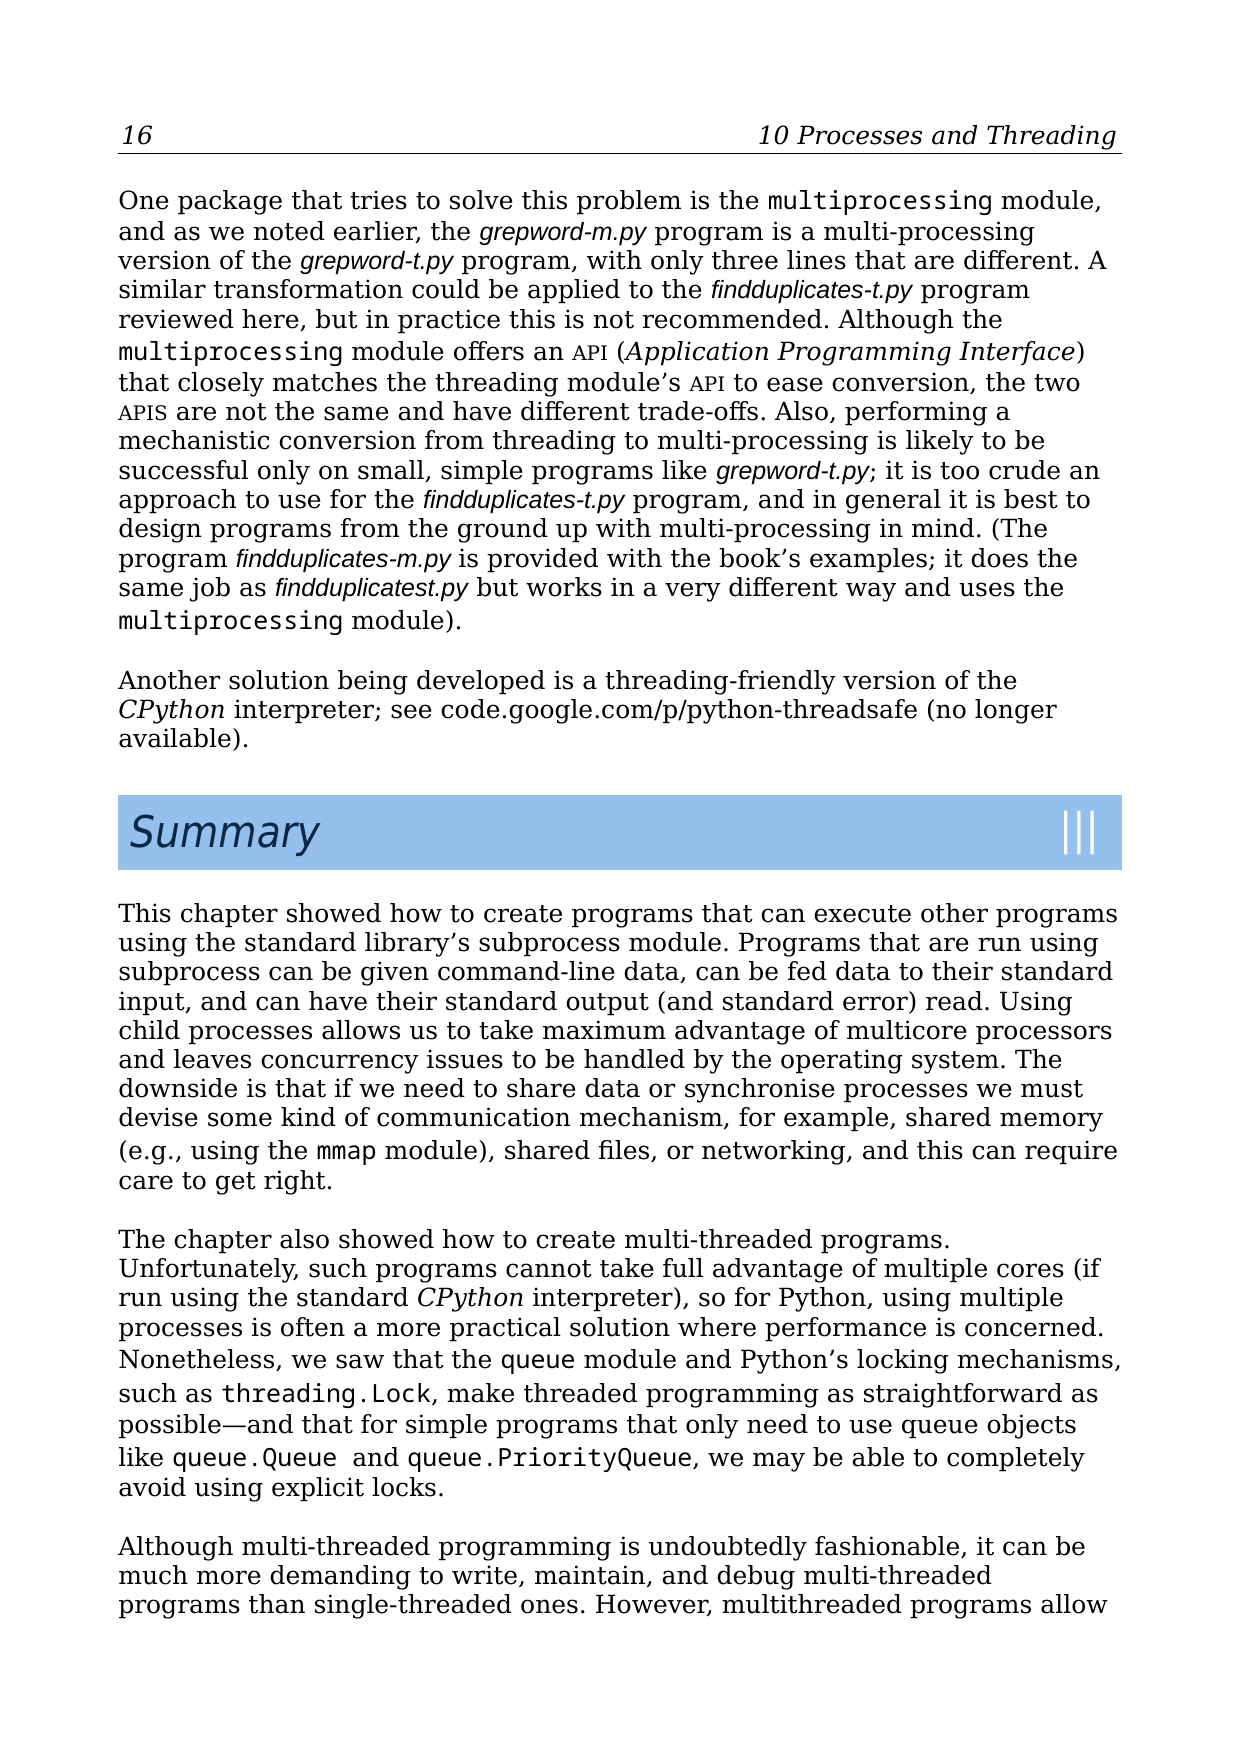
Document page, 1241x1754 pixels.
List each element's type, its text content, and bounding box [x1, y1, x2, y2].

text ||| [1039, 804, 1098, 855]
text This chapter showed how to create programs that can execute other programs using the standard library’s subprocess module. Programs that are run using subprocess can be given command-line data, can be fed data to their standard input, and can have their standard output (and standard error) read. Using child processes allows us to take maximum advantage of multicore processors and leaves concurrency issues to be handled by the operating system. The downside is that if we need to share data or synchronise processes we must devise some kind of communication mechanism, for example, shared memory (e.g., using the mmap module), shared files, or networking, and this can require care to get right. [118, 899, 1122, 1196]
text The chapter also showed how to create multi-threaded programs. Unfortunately, such programs cannot take full advantage of multiple cores (if run using the standard CPython interpreter), so for Python, using multiple processes is often a more practical solution where performance is concerned. Nonetheless, we saw that the queue module and Python’s locking mechanisms, such as threading.Lock, make threaded programming as straightforward as possible—and that for simple programs that only need to use queue objects like queue.Queue and queue.PriorityQueue, we may be able to completely avoid using explicit locks. [118, 1225, 1122, 1502]
text Although multi-threaded programming is undoubtedly fashionable, it can be much more demanding to write, maintain, and debug multi-threaded programs than single-threaded ones. However, multithreaded programs allow [118, 1532, 1122, 1619]
text One package that tries to solve this problem is the multiprocessing module, and as we noted earlier, the grepword-m.py program is a multi-processing version of the grepword-t.py program, with only three lines that are different. A similar transformation could be applied to the findduplicates-t.py program reviewed here, but in practice this is not recommended. Although the multiprocessing module offers an api (Application Programming Interface) that closely matches the threading module’s api to ease conversion, the two apis are not the same and have different trade-offs. Also, performing a mechanistic conversion from threading to multi-processing is likely to be successful only on small, simple programs like grepword-t.py; it is too crude an approach to use for the findduplicates-t.py program, and in general it is best to design programs from the ground up with multi-processing in mind. (The program findduplicates-m.py is provided with the book’s examples; it does the same job as findduplicatest.py but works in a very different way and uses the multiprocessing module). [118, 183, 1122, 636]
subtitle Summary [118, 795, 1122, 870]
text Another solution being developed is a threading-friendly version of the CPython interpreter; see code.google.com/p/python-threadsafe (no longer available). [118, 666, 1122, 753]
